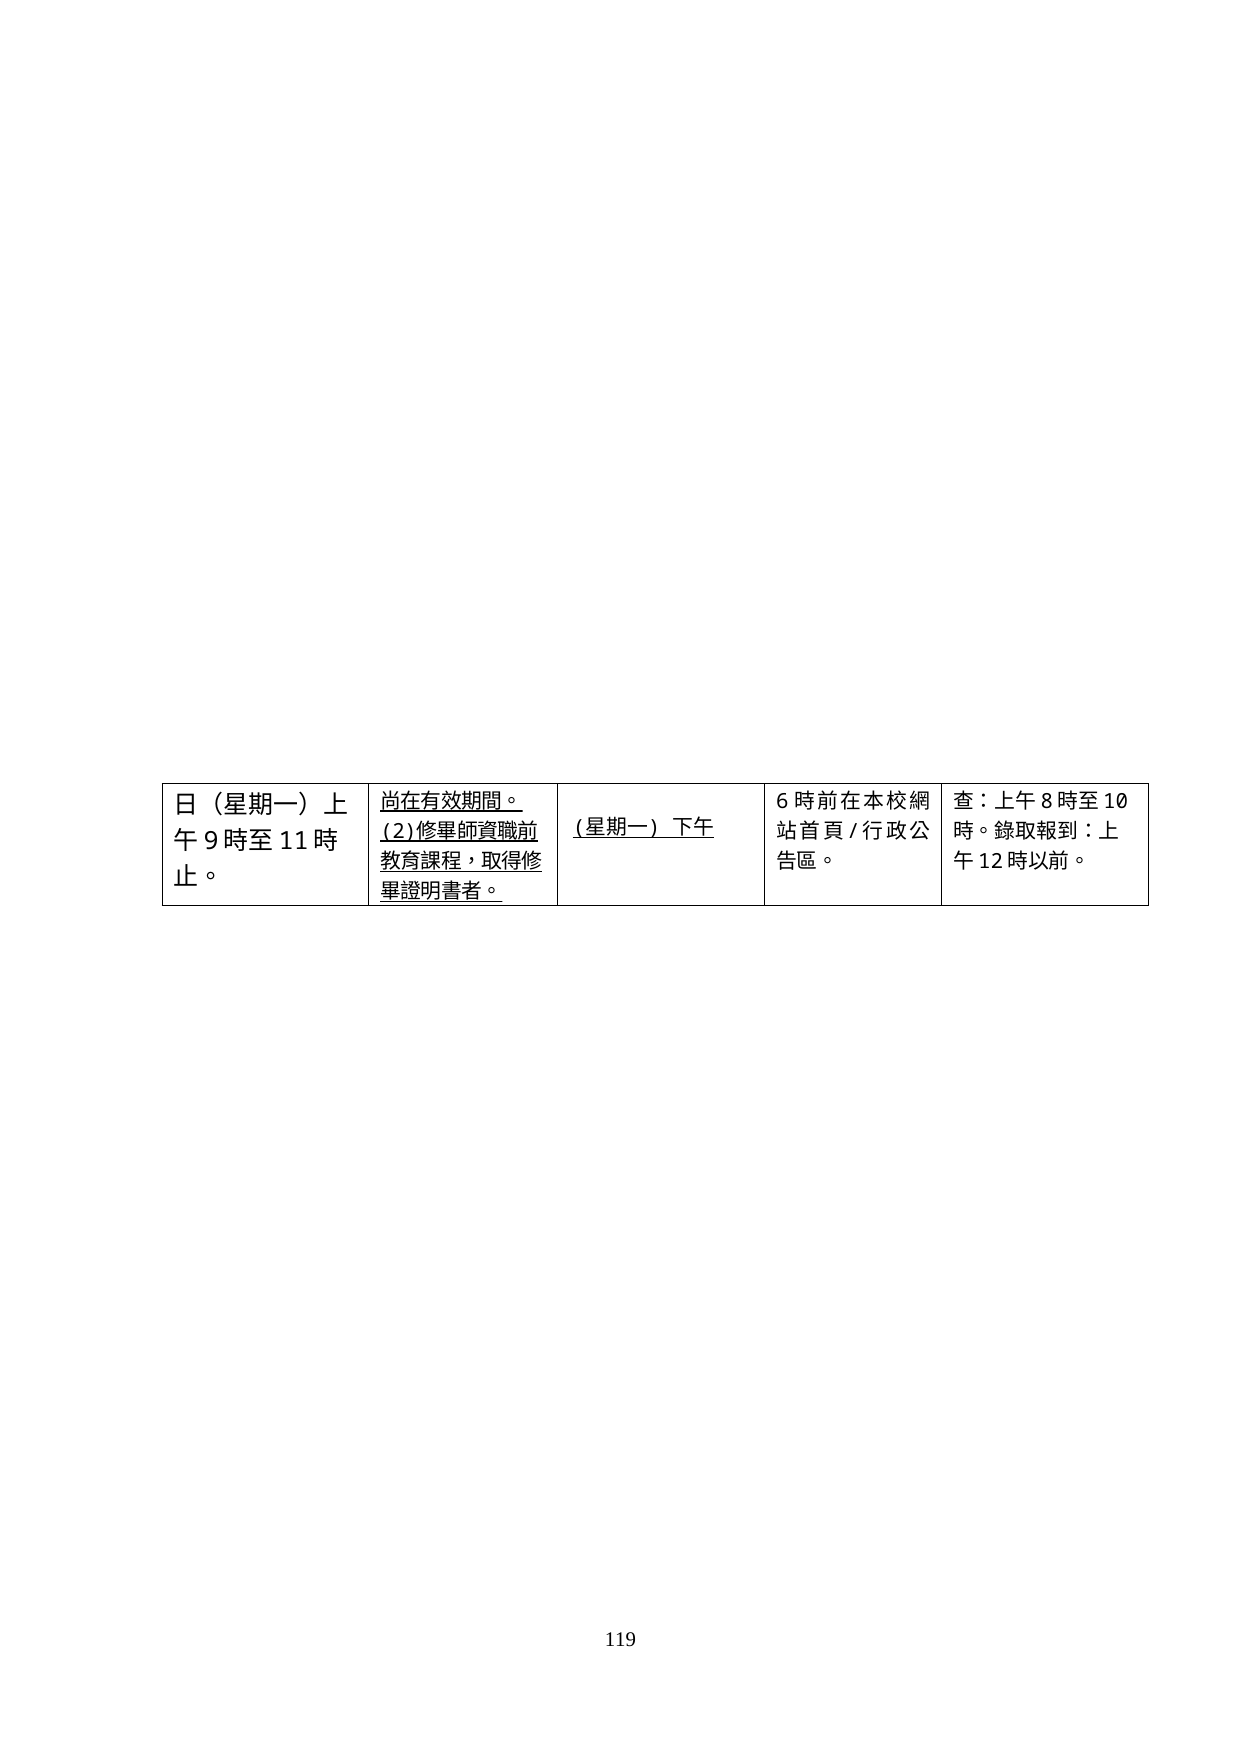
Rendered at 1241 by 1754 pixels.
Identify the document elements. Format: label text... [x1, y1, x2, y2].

table_cell 6時前在本校網站首頁/行政公告區。 [765, 784, 941, 905]
table_cell 尚在有效期間。(2)修畢師資職前教育課程，取得修畢證明書者。 [369, 784, 557, 905]
table_cell (星期一) 下午 [558, 784, 764, 905]
table_cell 日（星期一）上午9時至11時止。 [163, 784, 368, 905]
table_cell 查：上午8時至10時。錄取報到：上午12時以前。 [942, 784, 1148, 905]
